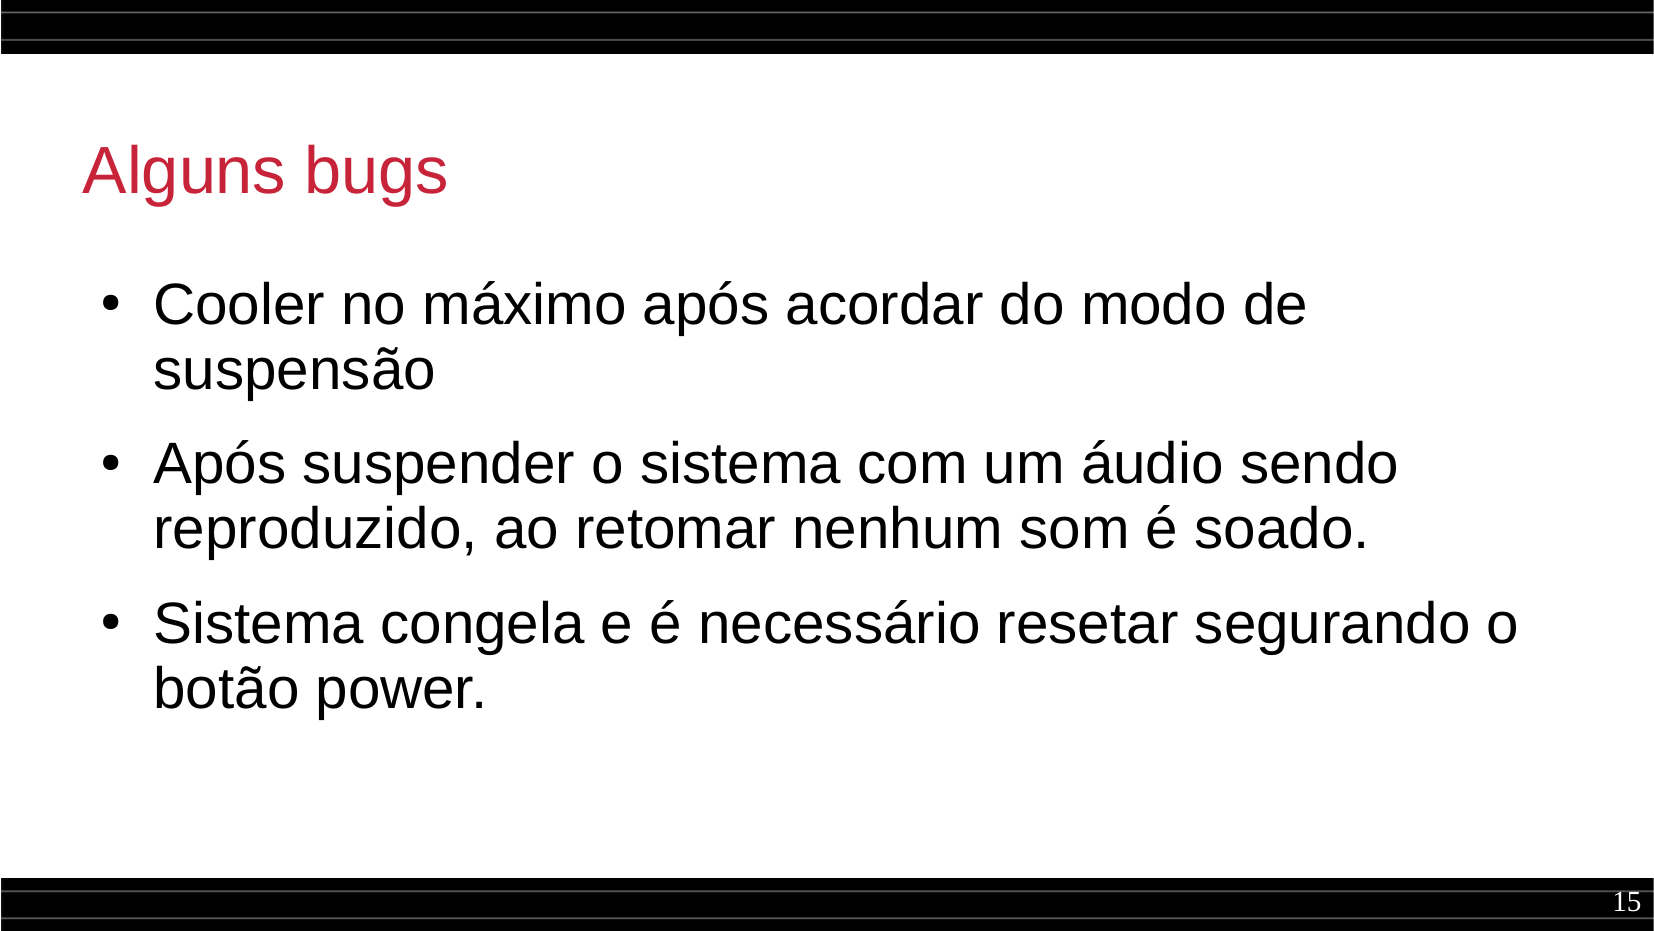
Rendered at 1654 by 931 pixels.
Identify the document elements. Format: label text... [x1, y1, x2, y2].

title Alguns bugs [82, 92, 1571, 249]
picture [1, 878, 1654, 931]
picture [1, 0, 1654, 54]
list Cooler no máximo após acordar do modo de suspensão Após suspender o sistema com um áudio sendo reproduzido, ao retomar nenhum som é soado. Sistema congela e é necessário resetar segurando o botão power. [82, 271, 1571, 758]
